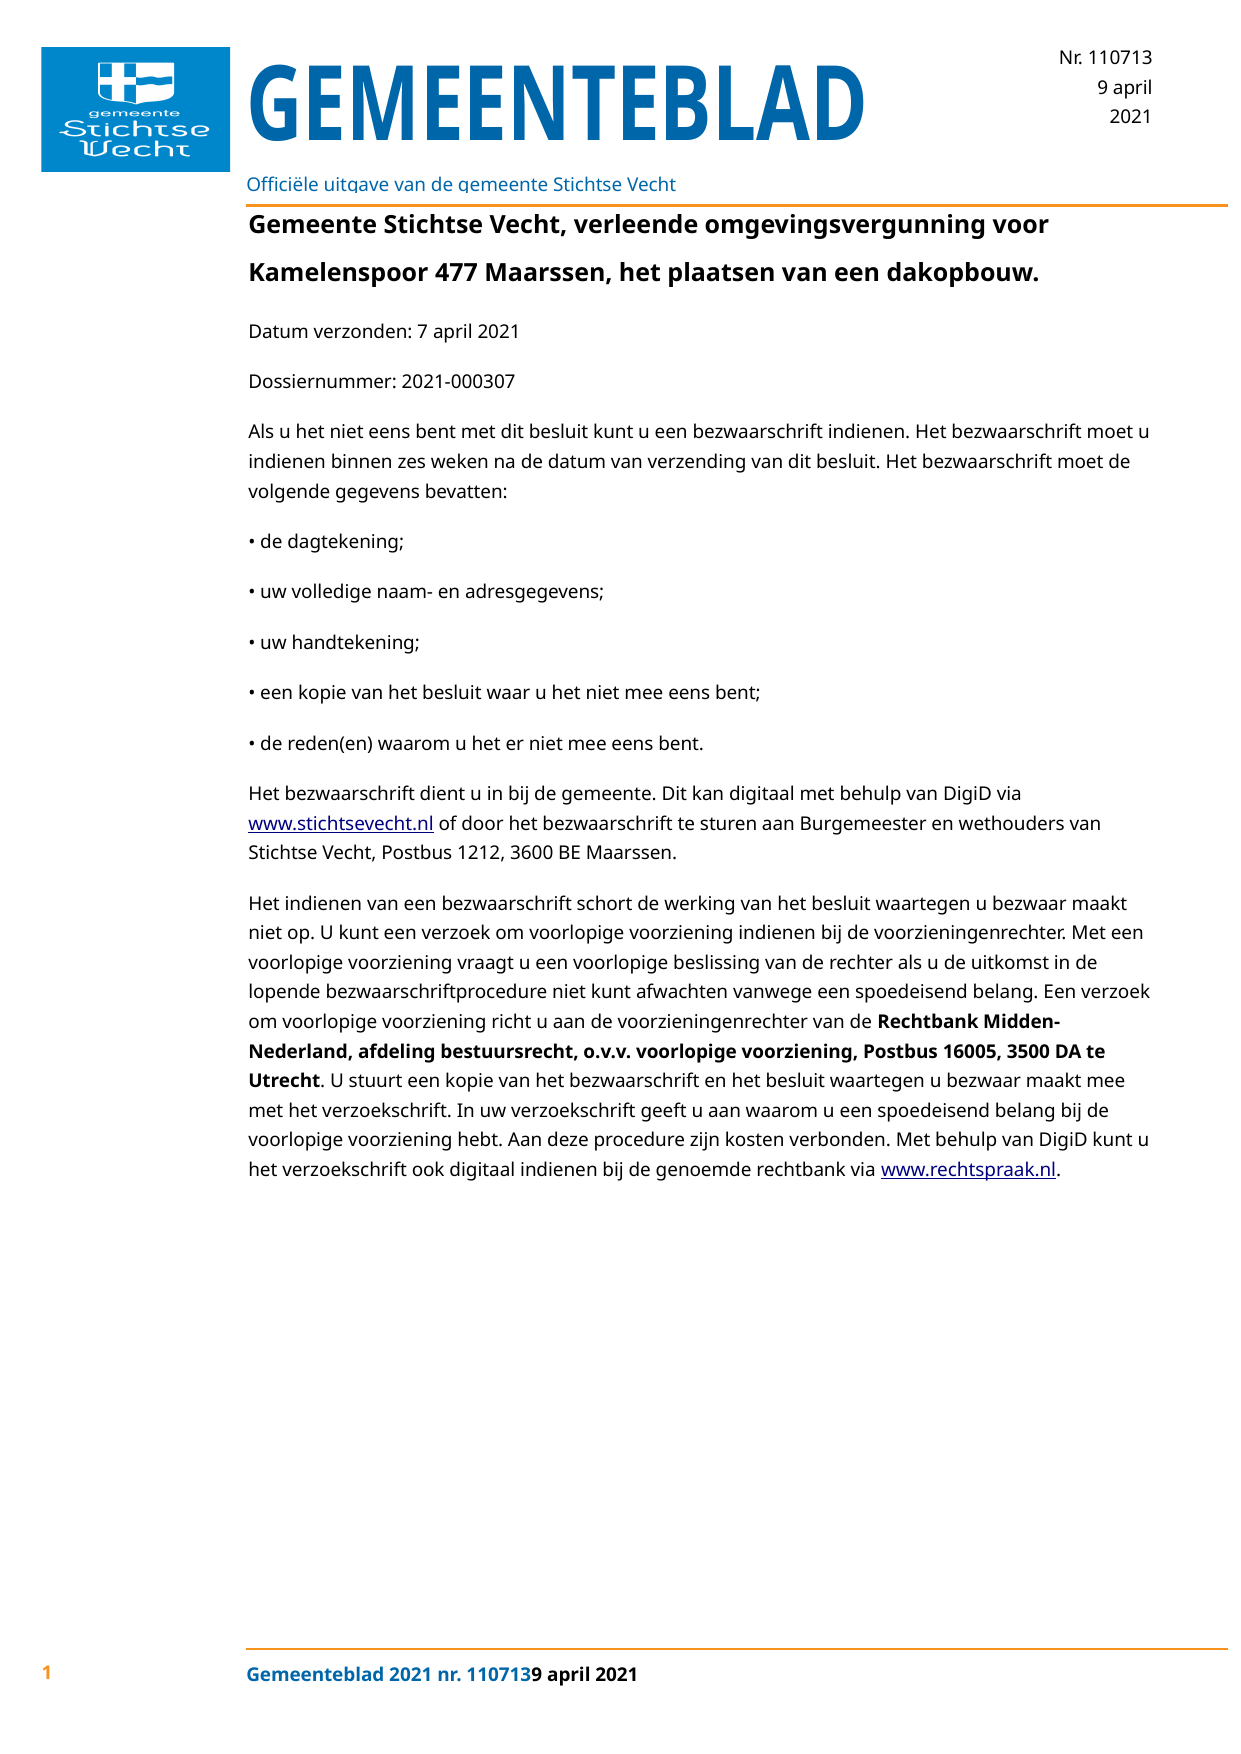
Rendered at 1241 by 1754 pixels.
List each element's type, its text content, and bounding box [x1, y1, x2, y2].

text Het indienen van een bezwaarschrift schort de werking van het besluit waartegen u bezwaar maakt niet op. U kunt een verzoek om voorlopige voorziening indienen bij de voorzieningenrechter. Met een voorlopige voorziening vraagt u een voorlopige beslissing van de rechter als u de uitkomst in de lopende bezwaarschriftprocedure niet kunt afwachten vanwege een spoedeisend belang. Een verzoek om voorlopige voorziening richt u aan de voorzieningenrechter van de Rechtbank Midden-Nederland, afdeling bestuursrecht, o.v.v. voorlopige voorziening, Postbus 16005, 3500 DA te Utrecht. U stuurt een kopie van het bezwaarschrift en het besluit waartegen u bezwaar maakt mee met het verzoekschrift. In uw verzoekschrift geeft u aan waarom u een spoedeisend belang bij de voorlopige voorziening hebt. Aan deze procedure zijn kosten verbonden. Met behulp van DigiD kunt u het verzoekschrift ook digitaal indienen bij de genoemde rechtbank via www.rechtspraak.nl. [248, 890, 1152, 1182]
picture [99, 63, 135, 101]
text Dossiernummer: 2021-000307 [248, 368, 1152, 394]
text Het bezwaarschrift dient u in bij de gemeente. Dit kan digitaal met behulp van DigiD via www.stichtsevecht.nl of door het bezwaarschrift te sturen aan Burgemeester en wethouders van Stichtse Vecht, Postbus 1212, 3600 BE Maarssen. [248, 780, 1152, 865]
text • uw handtekening; [248, 629, 1152, 655]
text • de reden(en) waarom u het er niet mee eens bent. [248, 730, 1152, 756]
text • de dagtekening; [248, 528, 1152, 554]
text • een kopie van het besluit waar u het niet mee eens bent; [248, 679, 1152, 705]
text • uw volledige naam- en adresgegevens; [248, 579, 1152, 604]
text Datum verzonden: 7 april 2021 [248, 318, 1152, 344]
text Gemeente Stichtse Vecht, verleende omgevingsvergunning voor Kamelenspoor 477 Maarssen, het plaatsen van een dakopbouw. [248, 207, 1152, 288]
picture [137, 63, 174, 103]
text Als u het niet eens bent met dit besluit kunt u een bezwaarschrift indienen. Het bezwaarschrift moet u indienen binnen zes weken na de datum van verzending van dit besluit. Het bezwaarschrift moet de volgende gegevens bevatten: [248, 419, 1152, 504]
